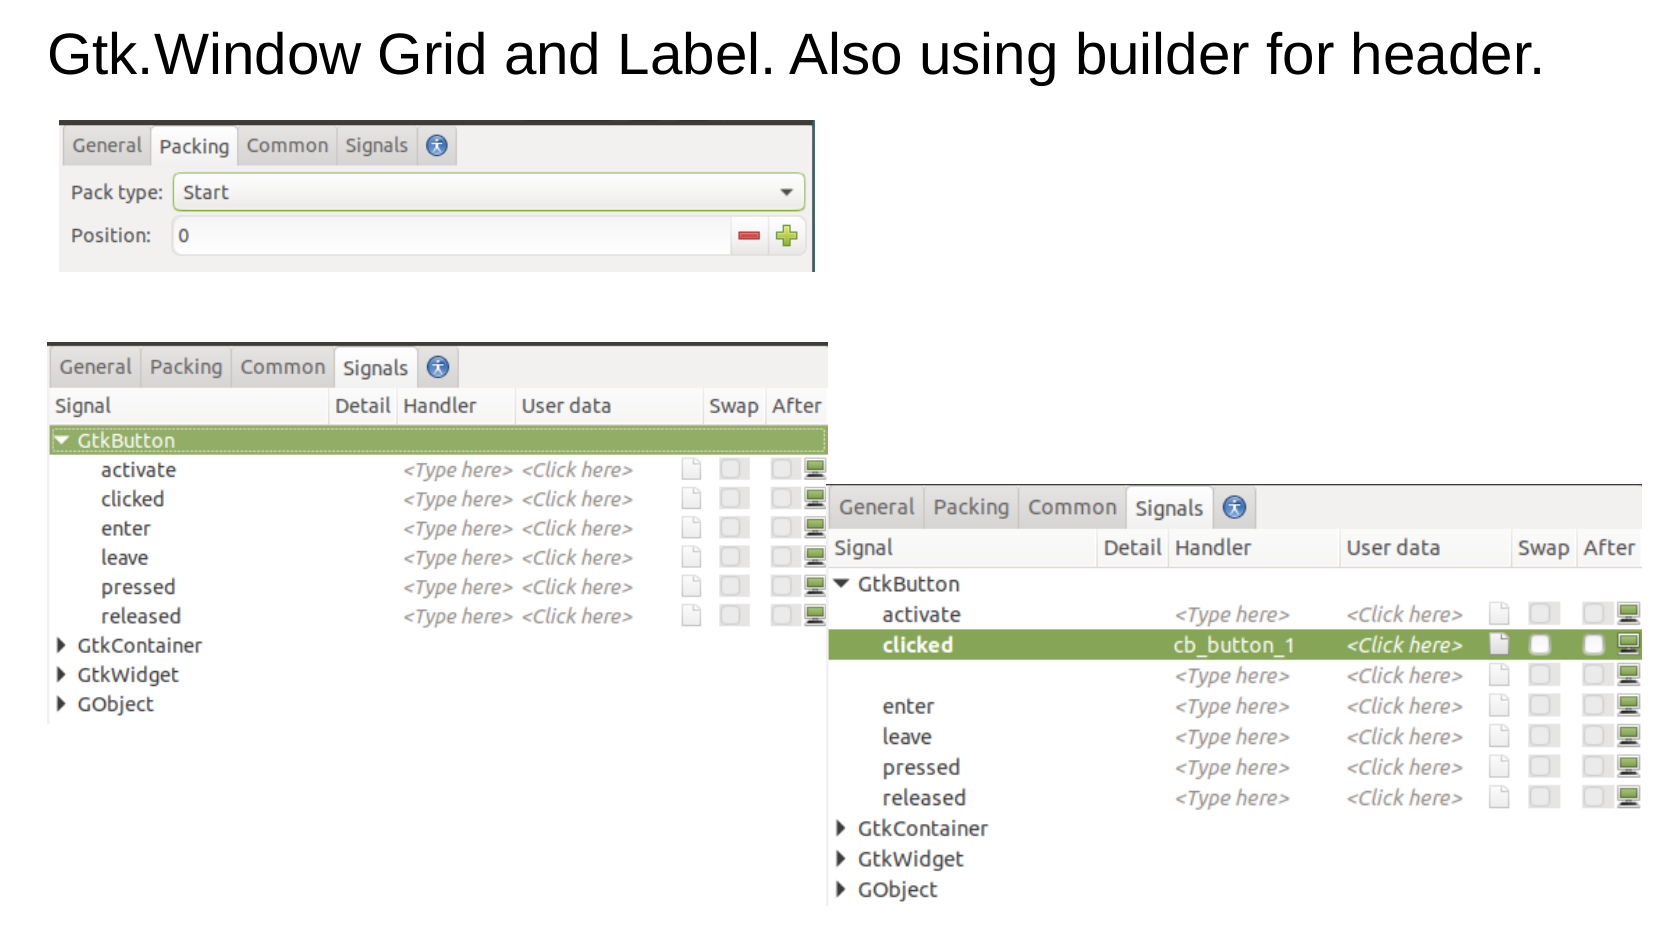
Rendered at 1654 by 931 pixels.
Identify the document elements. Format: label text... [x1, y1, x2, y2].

picture [47, 342, 1642, 906]
picture [59, 120, 815, 272]
title Gtk.Window Grid and Label. Also using builder for header. [47, 16, 1571, 92]
